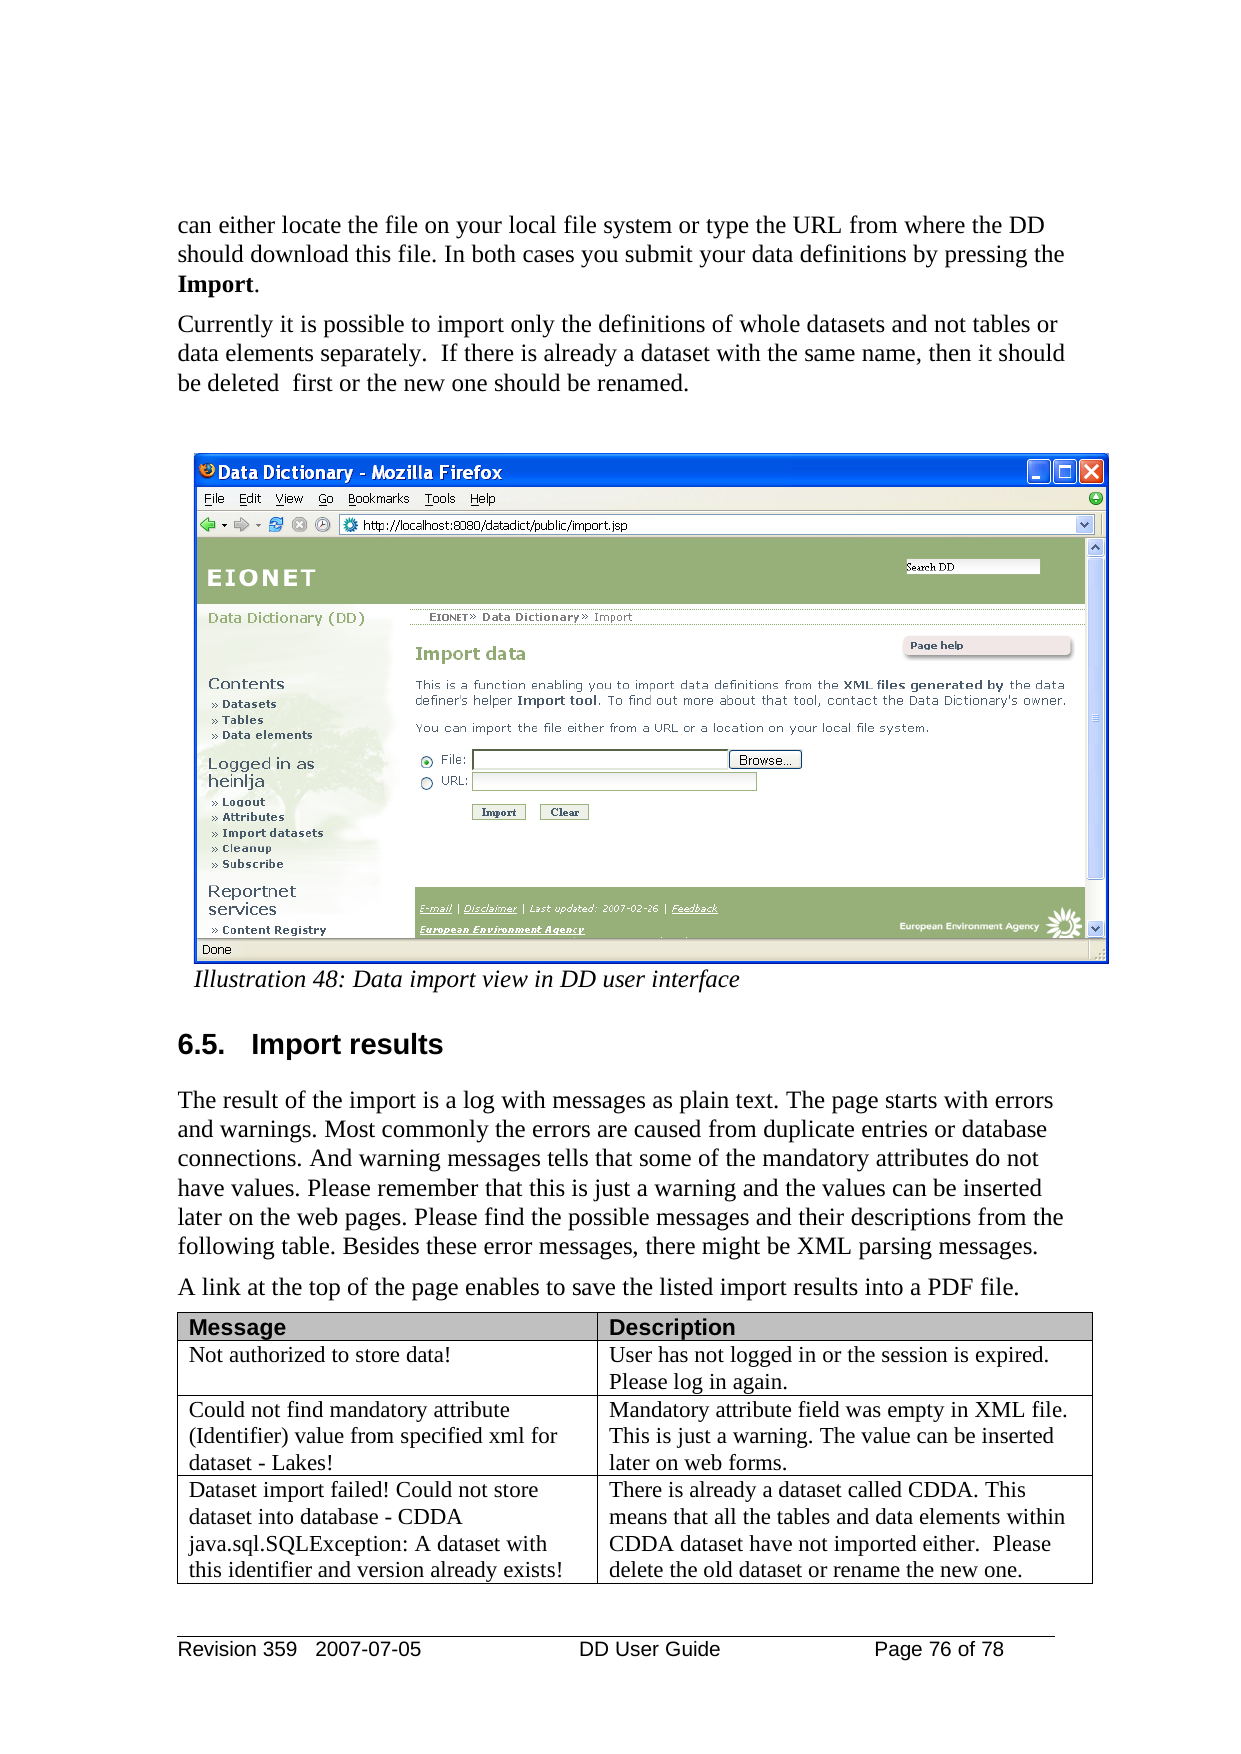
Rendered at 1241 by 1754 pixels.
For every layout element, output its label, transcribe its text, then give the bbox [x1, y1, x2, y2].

text [194, 430, 1076, 453]
table_header Message [178, 1313, 597, 1340]
table_cell Mandatory attribute field was empty in XML file. This is just a warning. The value can be inserted later on web forms. [598, 1396, 1092, 1475]
text A link at the top of the page enables to save the listed import results into a PDF file. [177, 1271, 1092, 1300]
table_header Description [598, 1313, 1092, 1340]
table_cell User has not logged in or the session is expired. Please log in again. [598, 1341, 1092, 1394]
text Currently it is possible to import only the definitions of whole datasets and not tables or data elements separately. If there is already a dataset with the same name, then it should be deleted first or the new one should be renamed. [177, 309, 1092, 396]
text can either locate the file on your local file system or type the URL from where the DD should download this file. In both cases you submit your data definitions by pressing the Import. [177, 210, 1092, 297]
table_cell Not authorized to store data! [178, 1341, 597, 1394]
table_cell Could not find mandatory attribute (Identifier) value from specified xml for dataset - Lakes! [178, 1396, 597, 1475]
text The result of the import is a log with messages as plain text. The page starts with errors and warnings. Most commonly the errors are caused from duplicate entries or database connections. And warning messages tells that some of the mandatory attributes do not have values. Please remember that this is just a warning and the values can be inserted later on the web pages. Please find the possible messages and their descriptions from the following table. Besides these error messages, there might be XML parsing messages. [177, 1085, 1092, 1259]
table_cell There is already a dataset called CDDA. This means that all the tables and data elements within CDDA dataset have not imported either. Please delete the old dataset or rename the new one. [598, 1476, 1092, 1582]
table_cell Dataset import failed! Could not store dataset into database - CDDA java.sql.SQLException: A dataset with this identifier and version already exists! [178, 1476, 597, 1582]
text Illustration 48: Data import view in DD user interface [194, 964, 1076, 993]
subtitle Import results [177, 1027, 1092, 1060]
picture [193, 453, 1109, 964]
